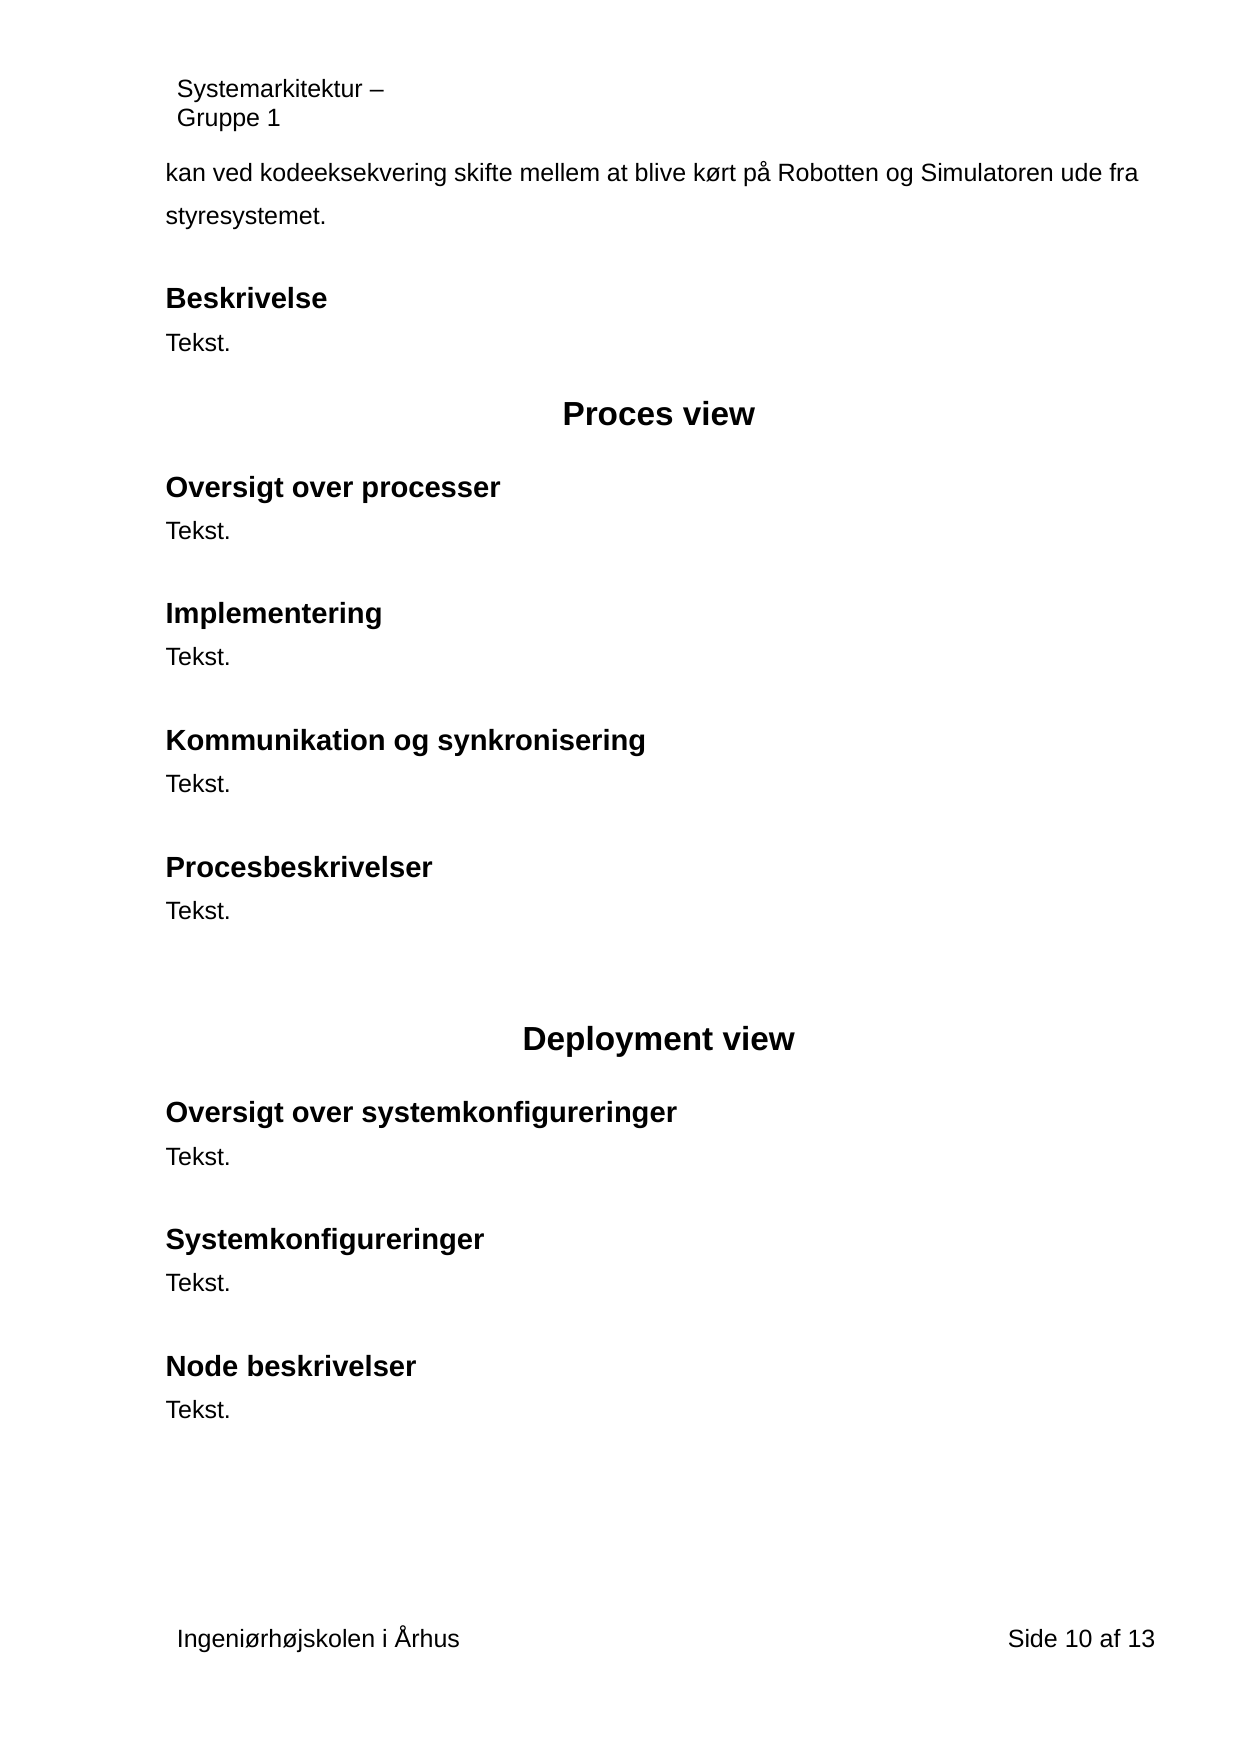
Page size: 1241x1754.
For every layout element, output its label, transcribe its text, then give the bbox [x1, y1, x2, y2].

text kan ved kodeeksekvering skifte mellem at blive kørt på Robotten og Simulatoren ude fra styresystemet. [165, 158, 1152, 229]
text Tekst. [165, 1395, 1152, 1423]
subtitle Implementering [165, 596, 1152, 630]
subtitle Beskrivelse [165, 281, 1152, 315]
text Tekst. [165, 1268, 1152, 1297]
subtitle Oversigt over processer [165, 470, 1152, 503]
text Tekst. [165, 769, 1152, 798]
subtitle Deployment view [165, 1019, 1152, 1058]
text Tekst. [165, 642, 1152, 671]
text Tekst. [165, 516, 1152, 544]
text Tekst. [165, 327, 1152, 356]
subtitle Oversigt over systemkonfigureringer [165, 1095, 1152, 1129]
text Tekst. [165, 896, 1152, 953]
subtitle Procesbeskrivelser [165, 850, 1152, 883]
subtitle Node beskrivelser [165, 1349, 1152, 1382]
subtitle Systemkonfigureringer [165, 1222, 1152, 1256]
subtitle Kommunikation og synkronisering [165, 723, 1152, 757]
subtitle Proces view [165, 394, 1152, 432]
text Tekst. [165, 1141, 1152, 1170]
